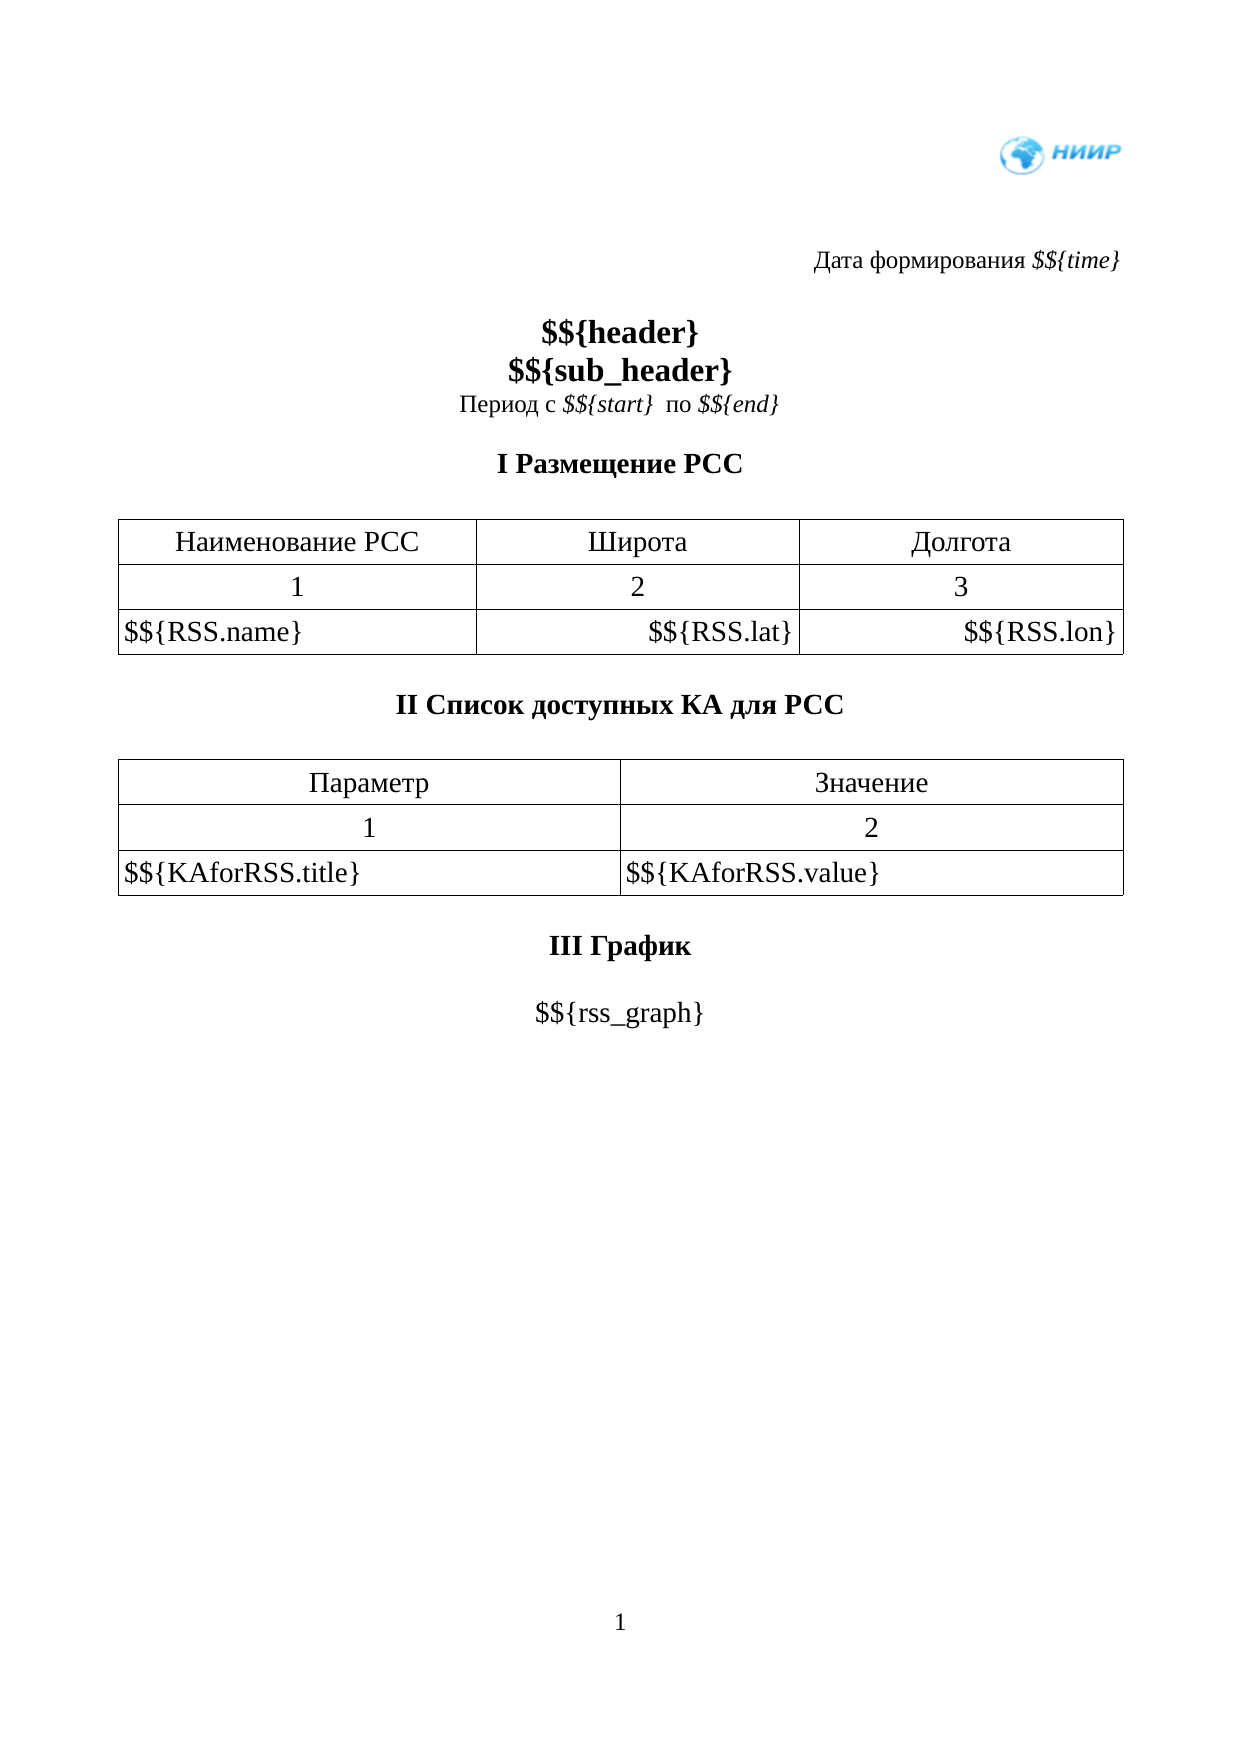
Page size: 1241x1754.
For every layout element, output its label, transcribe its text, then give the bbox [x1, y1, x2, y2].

picture [998, 118, 1123, 188]
text III График [118, 928, 1122, 962]
text Дата формирования $${time} [118, 245, 1122, 274]
table_cell $${RSS.lat} [477, 610, 799, 654]
table_cell 2 [477, 565, 799, 609]
table_cell 3 [800, 565, 1123, 609]
table_cell $${KAforRSS.title} [119, 851, 620, 894]
table_cell 1 [119, 565, 476, 609]
text I Размещение РСС [118, 447, 1122, 480]
table_cell $${KAforRSS.value} [621, 851, 1123, 894]
text $${header} [118, 312, 1122, 351]
table_cell 2 [621, 805, 1123, 849]
text II Список доступных КА для РСС [118, 687, 1122, 721]
table_cell $${RSS.lon} [800, 610, 1123, 654]
table_cell 1 [119, 805, 620, 849]
text Период с $${start} по $${end} [118, 389, 1122, 418]
table_header Наименование РСС [119, 520, 476, 563]
table_header Долгота [800, 520, 1123, 563]
table_header Параметр [119, 760, 620, 804]
table_header Широта [477, 520, 799, 563]
table_cell $${RSS.name} [119, 610, 476, 654]
text $${sub_header} [118, 351, 1122, 389]
table_header Значение [621, 760, 1123, 804]
text $${rss_graph} [118, 995, 1122, 1029]
